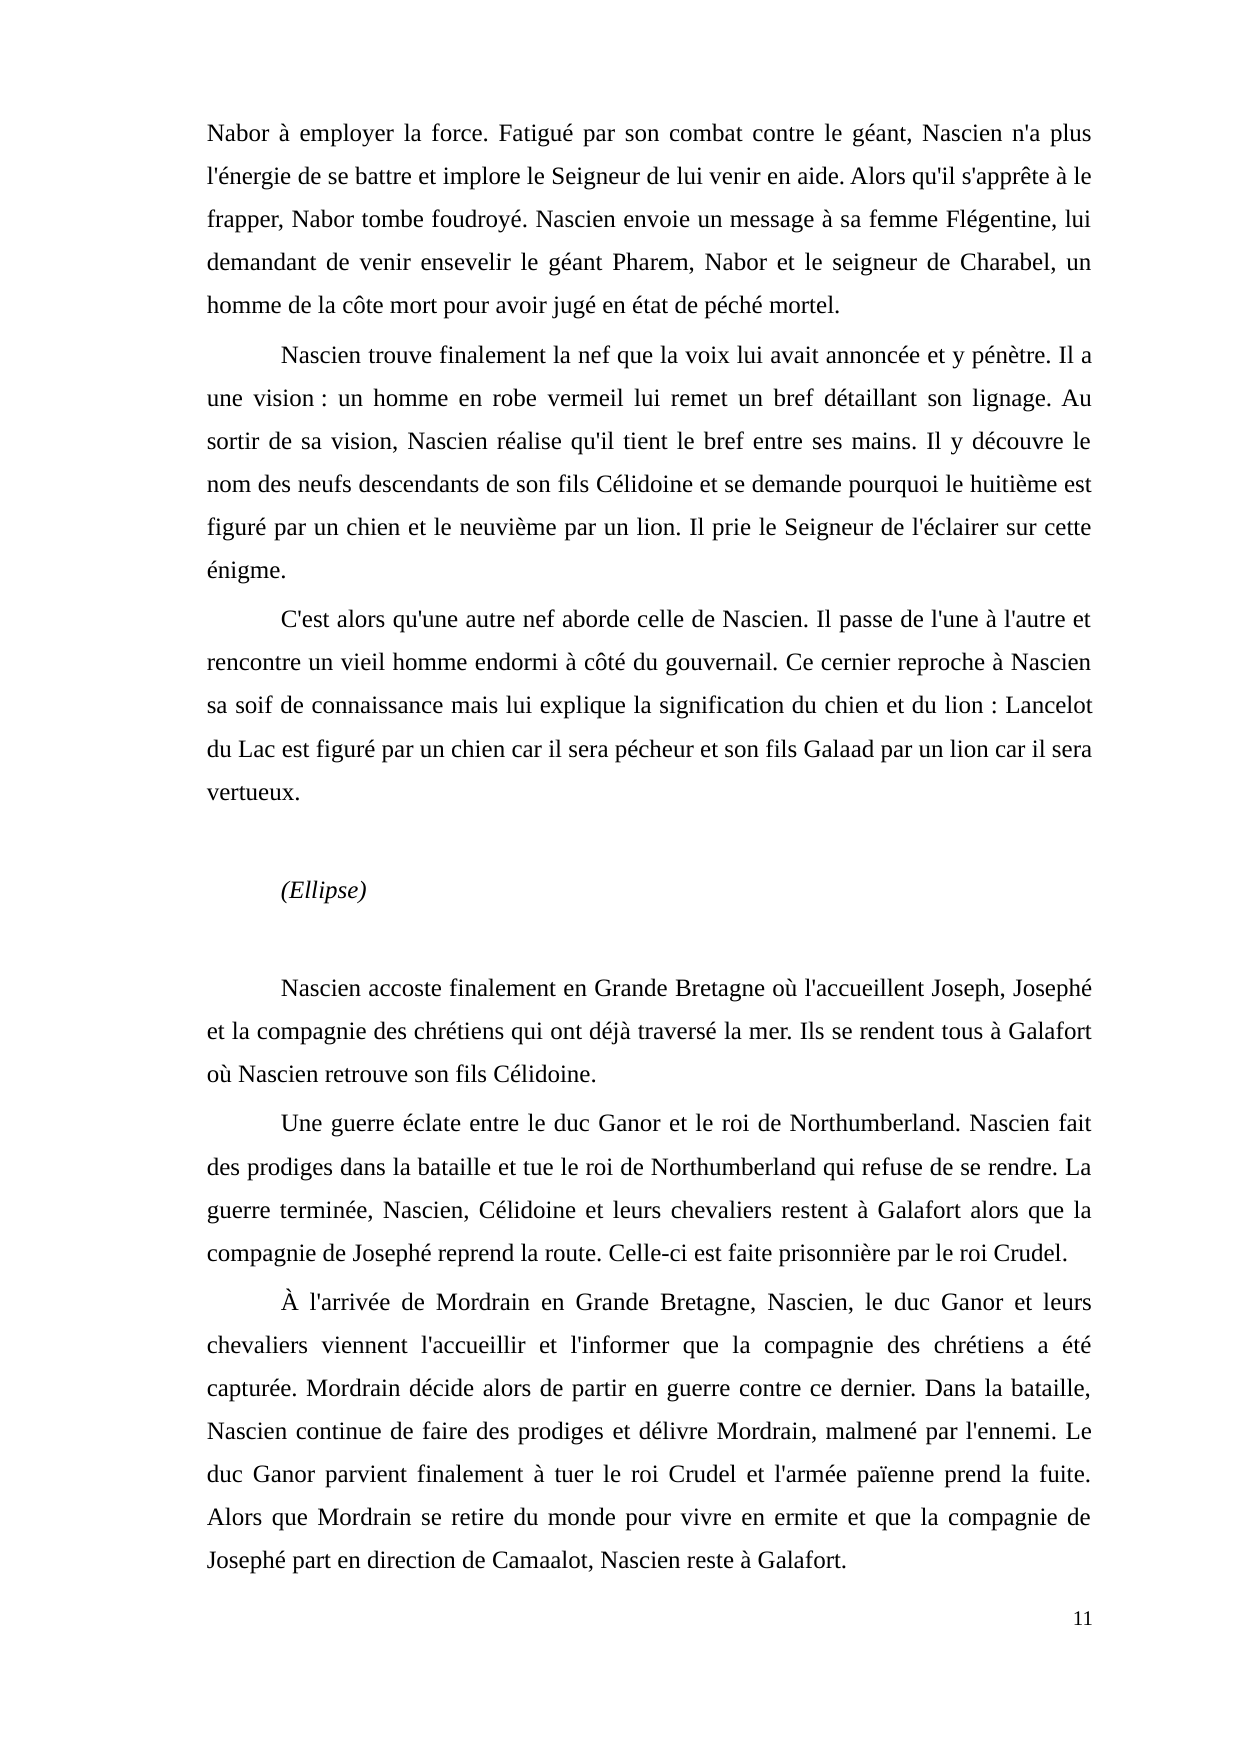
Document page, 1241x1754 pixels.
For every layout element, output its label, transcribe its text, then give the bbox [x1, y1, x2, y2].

text (Ellipse) [207, 875, 1093, 904]
text Nabor à employer la force. Fatigué par son combat contre le géant, Nascien n'a plus l'énergie de se battre et implore le Seigneur de lui venir en aide. Alors qu'il s'apprête à le frapper, Nabor tombe foudroyé. Nascien envoie un message à sa femme Flégentine, lui demandant de venir ensevelir le géant Pharem, Nabor et le seigneur de Charabel, un homme de la côte mort pour avoir jugé en état de péché mortel. [207, 118, 1093, 319]
text C'est alors qu'une autre nef aborde celle de Nascien. Il passe de l'une à l'autre et rencontre un vieil homme endormi à côté du gouvernail. Ce cernier reproche à Nascien sa soif de connaissance mais lui explique la signification du chien et du lion : Lancelot du Lac est figuré par un chien car il sera pécheur et son fils Galaad par un lion car il sera vertueux. [207, 604, 1093, 806]
text Nascien trouve finalement la nef que la voix lui avait annoncée et y pénètre. Il a une vision : un homme en robe vermeil lui remet un bref détaillant son lignage. Au sortir de sa vision, Nascien réalise qu'il tient le bref entre ses mains. Il y découvre le nom des neufs descendants de son fils Célidoine et se demande pourquoi le huitième est figuré par un chien et le neuvième par un lion. Il prie le Seigneur de l'éclairer sur cette énigme. [207, 340, 1093, 584]
text Une guerre éclate entre le duc Ganor et le roi de Northumberland. Nascien fait des prodiges dans la bataille et tue le roi de Northumberland qui refuse de se rendre. La guerre terminée, Nascien, Célidoine et leurs chevaliers restent à Galafort alors que la compagnie de Josephé reprend la route. Celle-ci est faite prisonnière par le roi Crudel. [207, 1108, 1093, 1267]
text À l'arrivée de Mordrain en Grande Bretagne, Nascien, le duc Ganor et leurs chevaliers viennent l'accueillir et l'informer que la compagnie des chrétiens a été capturée. Mordrain décide alors de partir en guerre contre ce dernier. Dans la bataille, Nascien continue de faire des prodiges et délivre Mordrain, malmené par l'ennemi. Le duc Ganor parvient finalement à tuer le roi Crudel et l'armée païenne prend la fuite. Alors que Mordrain se retire du monde pour vivre en ermite et que la compagnie de Josephé part en direction de Camaalot, Nascien reste à Galafort. [207, 1287, 1093, 1574]
text Nascien accoste finalement en Grande Bretagne où l'accueillent Joseph, Josephé et la compagnie des chrétiens qui ont déjà traversé la mer. Ils se rendent tous à Galafort où Nascien retrouve son fils Célidoine. [207, 973, 1093, 1088]
